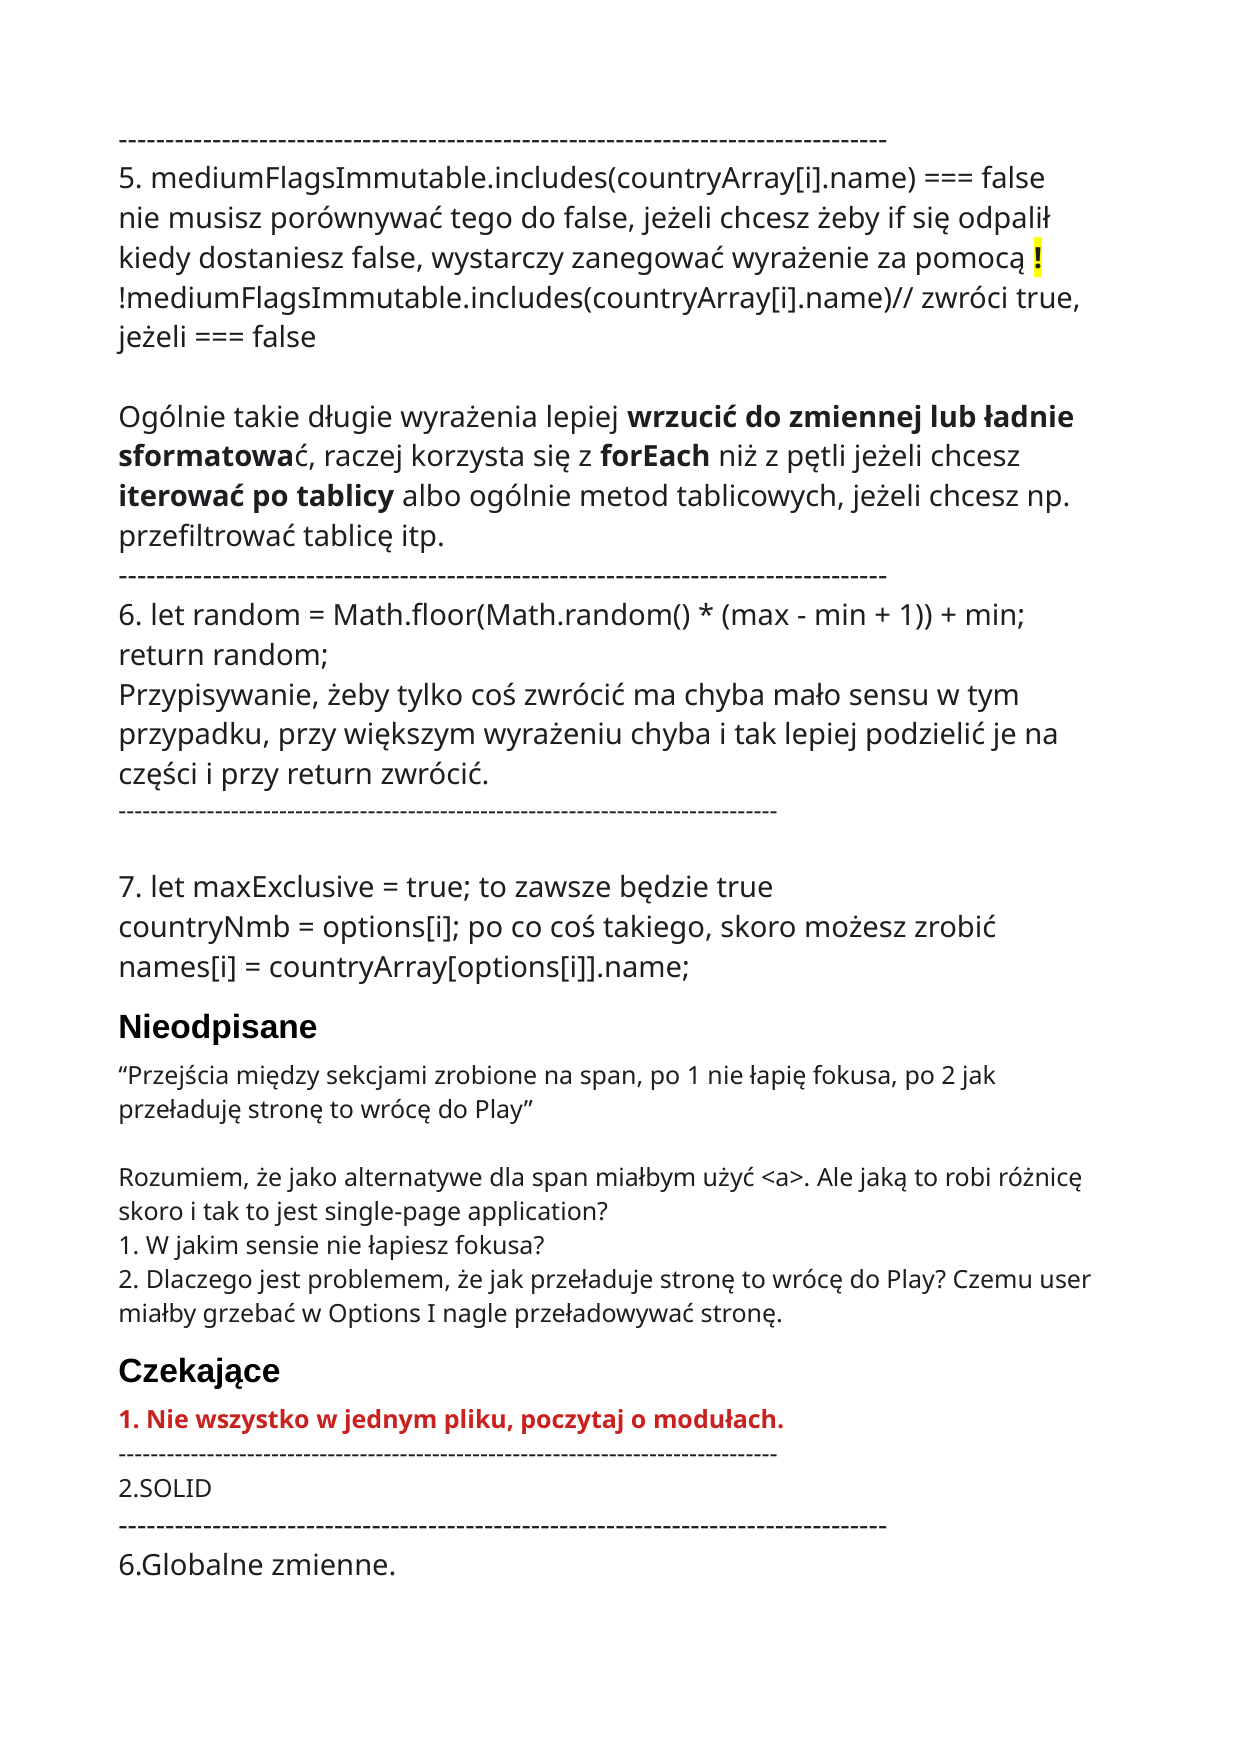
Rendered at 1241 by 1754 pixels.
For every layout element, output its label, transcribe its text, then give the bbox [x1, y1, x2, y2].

text ---------------------------------------------------------------------------------- 7. let maxExclusive = true; to zawsze będzie true countryNmb = options[i]; po co coś takiego, skoro możesz zrobić names[i] = countryArray[options[i]].name; [118, 793, 1122, 986]
text ---------------------------------------------------------------------------------- [118, 118, 1122, 158]
text 2.SOLID ---------------------------------------------------------------------------------- 6.Globalne zmienne. [118, 1470, 1122, 1584]
subtitle Czekające [118, 1351, 1122, 1389]
text Rozumiem, że jako alternatywe dla span miałbym użyć <a>. Ale jaką to robi różnicę skoro i tak to jest single-page application? [118, 1126, 1122, 1228]
text “Przejścia między sekcjami zrobione na span, po 1 nie łapię fokusa, po 2 jak przeładuję stronę to wrócę do Play” [118, 1058, 1122, 1126]
text 1. W jakim sensie nie łapiesz fokusa? [118, 1228, 1122, 1262]
text 2. Dlaczego jest problemem, że jak przeładuje stronę to wrócę do Play? Czemu user miałby grzebać w Options I nagle przeładowywać stronę. [118, 1262, 1122, 1330]
subtitle Nieodpisane [118, 1006, 1122, 1045]
text 1. Nie wszystko w jednym pliku, poczytaj o modułach. [118, 1402, 1122, 1436]
text ---------------------------------------------------------------------------------- [118, 1436, 1122, 1470]
text 5. mediumFlagsImmutable.includes(countryArray[i].name) === false nie musisz porównywać tego do false, jeżeli chcesz żeby if się odpalił kiedy dostaniesz false, wystarczy zanegować wyrażenie za pomocą ! !mediumFlagsImmutable.includes(countryArray[i].name)// zwróci true, jeżeli === false Ogólnie takie długie wyrażenia lepiej wrzucić do zmiennej lub ładnie sformatować, raczej korzysta się z forEach niż z pętli jeżeli chcesz iterować po tablicy albo ogólnie metod tablicowych, jeżeli chcesz np. przefiltrować tablicę itp. ---------------------------------------------------------------------------------- 6. let random = Math.floor(Math.random() * (max - min + 1)) + min; return random; Przypisywanie, żeby tylko coś zwrócić ma chyba mało sensu w tym przypadku, przy większym wyrażeniu chyba i tak lepiej podzielić je na części i przy return zwrócić. [118, 158, 1122, 793]
